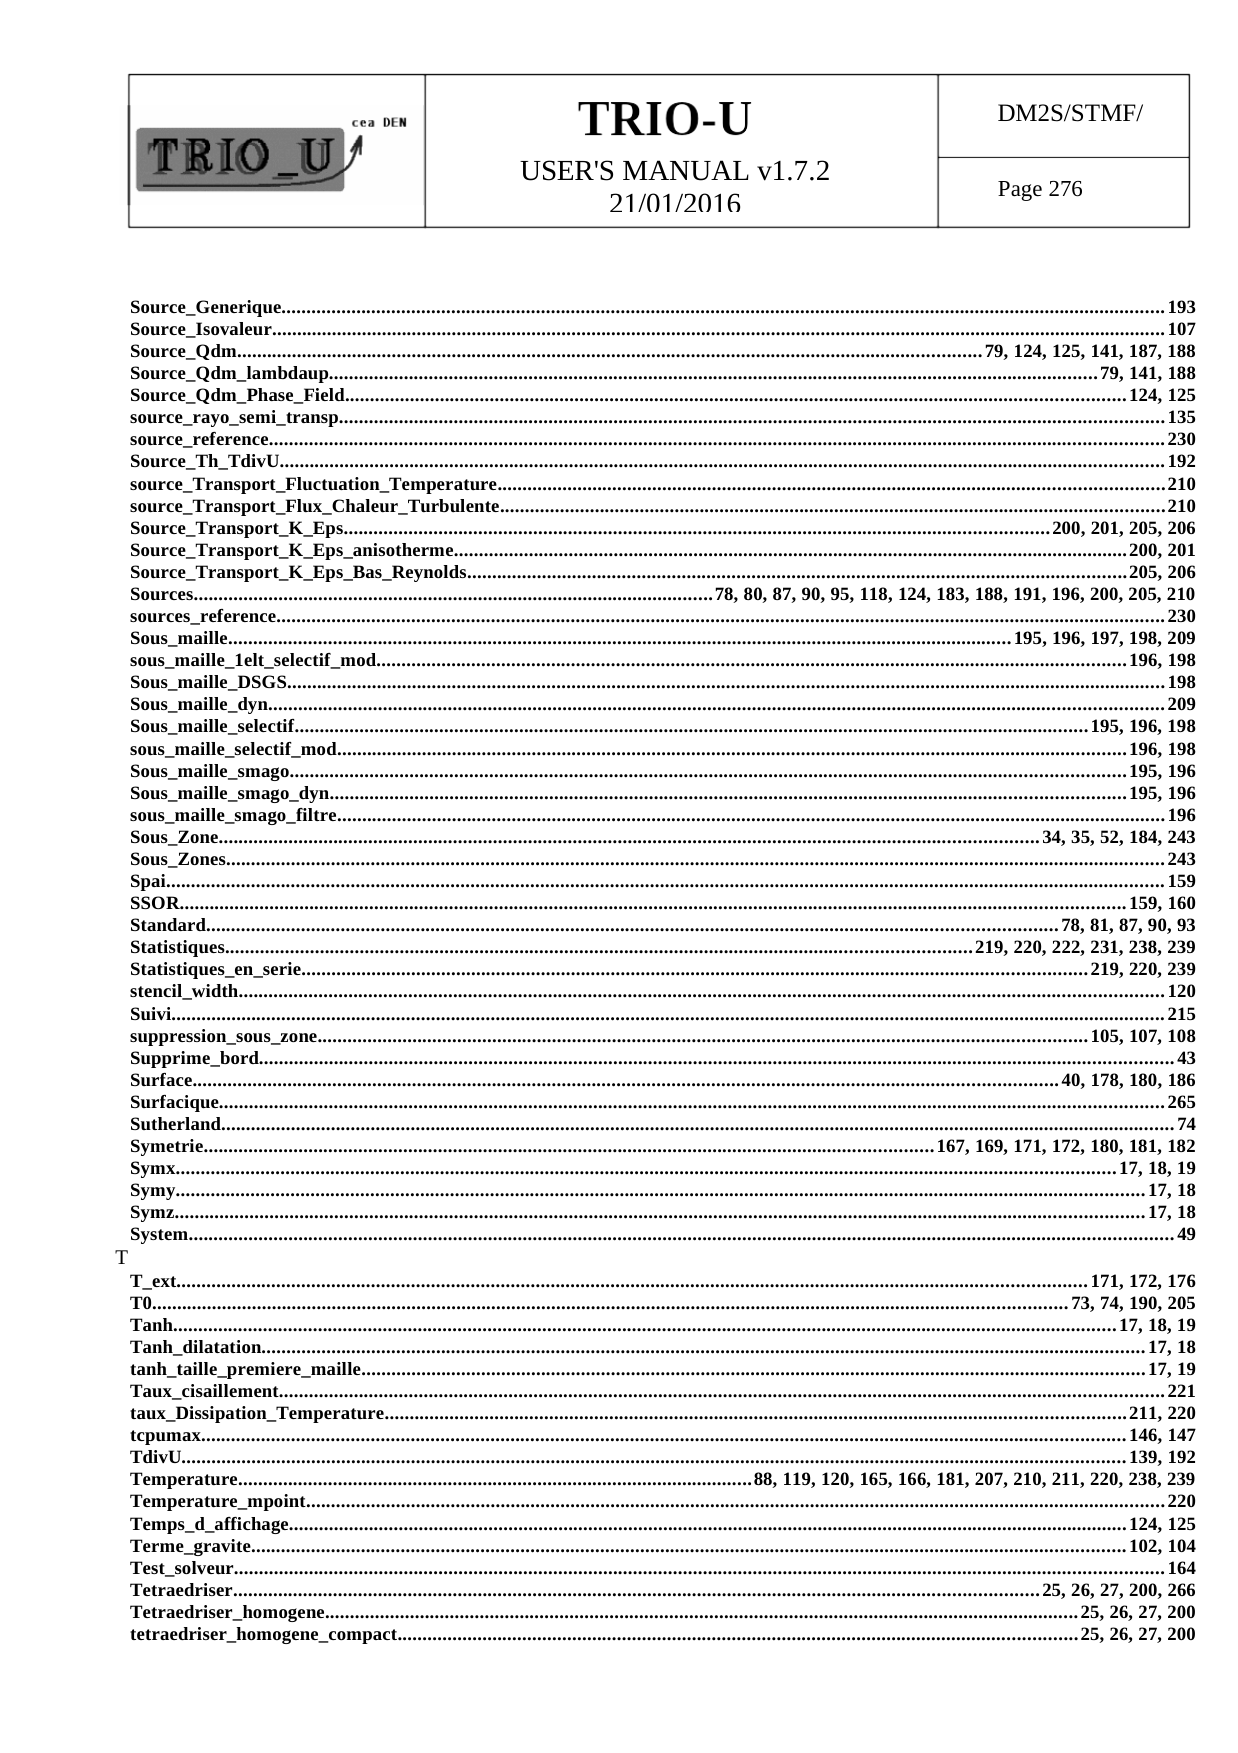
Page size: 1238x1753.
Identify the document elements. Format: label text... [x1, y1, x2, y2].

text System 49 [130, 1223, 1196, 1245]
text Taux_cisaillement 221 [130, 1379, 1196, 1401]
text Sources 78, 80, 87, 90, 95, 118, 124, 183, 188, 191, 196, 200, 205, 210 [130, 582, 1196, 604]
text Symx 17, 18, 19 [130, 1157, 1196, 1179]
text Symetrie 167, 169, 171, 172, 180, 181, 182 [130, 1134, 1196, 1157]
text Sous_maille_dyn 209 [130, 693, 1196, 715]
text tetraedriser_homogene_compact 25, 26, 27, 200 [130, 1622, 1196, 1644]
text T0 73, 74, 190, 205 [130, 1291, 1196, 1313]
text Suivi 215 [130, 1002, 1196, 1024]
text Source_Qdm_lambdaup 79, 141, 188 [130, 362, 1196, 384]
text Temperature 88, 119, 120, 165, 166, 181, 207, 210, 211, 220, 238, 239 [130, 1468, 1196, 1490]
text Sous_Zone 34, 35, 52, 184, 243 [130, 825, 1196, 847]
text Spai 159 [130, 869, 1196, 892]
text Sous_maille_DSGS 198 [130, 671, 1196, 693]
text sous_maille_1elt_selectif_mod 196, 198 [130, 649, 1196, 671]
text Sous_maille_selectif 195, 196, 198 [130, 715, 1196, 737]
text Source_Qdm_Phase_Field 124, 125 [130, 384, 1196, 406]
text Source_Generique 193 [130, 295, 1196, 317]
text Statistiques_en_serie 219, 220, 239 [130, 958, 1196, 980]
text Sous_Zones 243 [130, 847, 1196, 869]
text Supprime_bord 43 [130, 1046, 1196, 1068]
text Temperature_mpoint 220 [130, 1490, 1196, 1512]
text source_rayo_semi_transp 135 [130, 406, 1196, 428]
text Surfacique 265 [130, 1090, 1196, 1112]
text Statistiques 219, 220, 222, 231, 238, 239 [130, 936, 1196, 958]
text TdivU 139, 192 [130, 1446, 1196, 1468]
text Sutherland 74 [130, 1112, 1196, 1134]
text Standard 78, 81, 87, 90, 93 [130, 914, 1196, 936]
text Source_Th_TdivU 192 [130, 450, 1196, 472]
text Tetraedriser_homogene 25, 26, 27, 200 [130, 1600, 1196, 1622]
text SSOR 159, 160 [130, 892, 1196, 914]
text Source_Isovaleur 107 [130, 317, 1196, 339]
text Terme_gravite 102, 104 [130, 1534, 1196, 1556]
text Source_Qdm 79, 124, 125, 141, 187, 188 [130, 339, 1196, 362]
text Source_Transport_K_Eps_anisotherme 200, 201 [130, 538, 1196, 560]
text sous_maille_selectif_mod 196, 198 [130, 737, 1196, 759]
text Tanh 17, 18, 19 [130, 1313, 1196, 1335]
text Source_Transport_K_Eps_Bas_Reynolds 205, 206 [130, 560, 1196, 582]
text Symy 17, 18 [130, 1179, 1196, 1201]
text tcpumax 146, 147 [130, 1423, 1196, 1446]
text Temps_d_affichage 124, 125 [130, 1512, 1196, 1534]
text Sous_maille_smago_dyn 195, 196 [130, 781, 1196, 803]
text suppression_sous_zone 105, 107, 108 [130, 1024, 1196, 1046]
text T_ext 171, 172, 176 [130, 1269, 1196, 1291]
text sous_maille_smago_filtre 196 [130, 803, 1196, 825]
text stencil_width 120 [130, 980, 1196, 1002]
text Tanh_dilatation 17, 18 [130, 1335, 1196, 1357]
text Tetraedriser 25, 26, 27, 200, 266 [130, 1578, 1196, 1600]
text tanh_taille_premiere_maille 17, 19 [130, 1357, 1196, 1379]
text source_Transport_Fluctuation_Temperature 210 [130, 472, 1196, 494]
text Sous_maille_smago 195, 196 [130, 759, 1196, 781]
text Surface 40, 178, 180, 186 [130, 1068, 1196, 1090]
text source_reference 230 [130, 428, 1196, 450]
text taux_Dissipation_Temperature 211, 220 [130, 1401, 1196, 1423]
text Sous_maille 195, 196, 197, 198, 209 [130, 627, 1196, 649]
text Symz 17, 18 [130, 1201, 1196, 1223]
text source_Transport_Flux_Chaleur_Turbulente 210 [130, 494, 1196, 516]
text T [115, 1245, 1196, 1269]
text sources_reference 230 [130, 604, 1196, 627]
text Source_Transport_K_Eps 200, 201, 205, 206 [130, 516, 1196, 538]
text Test_solveur 164 [130, 1556, 1196, 1578]
